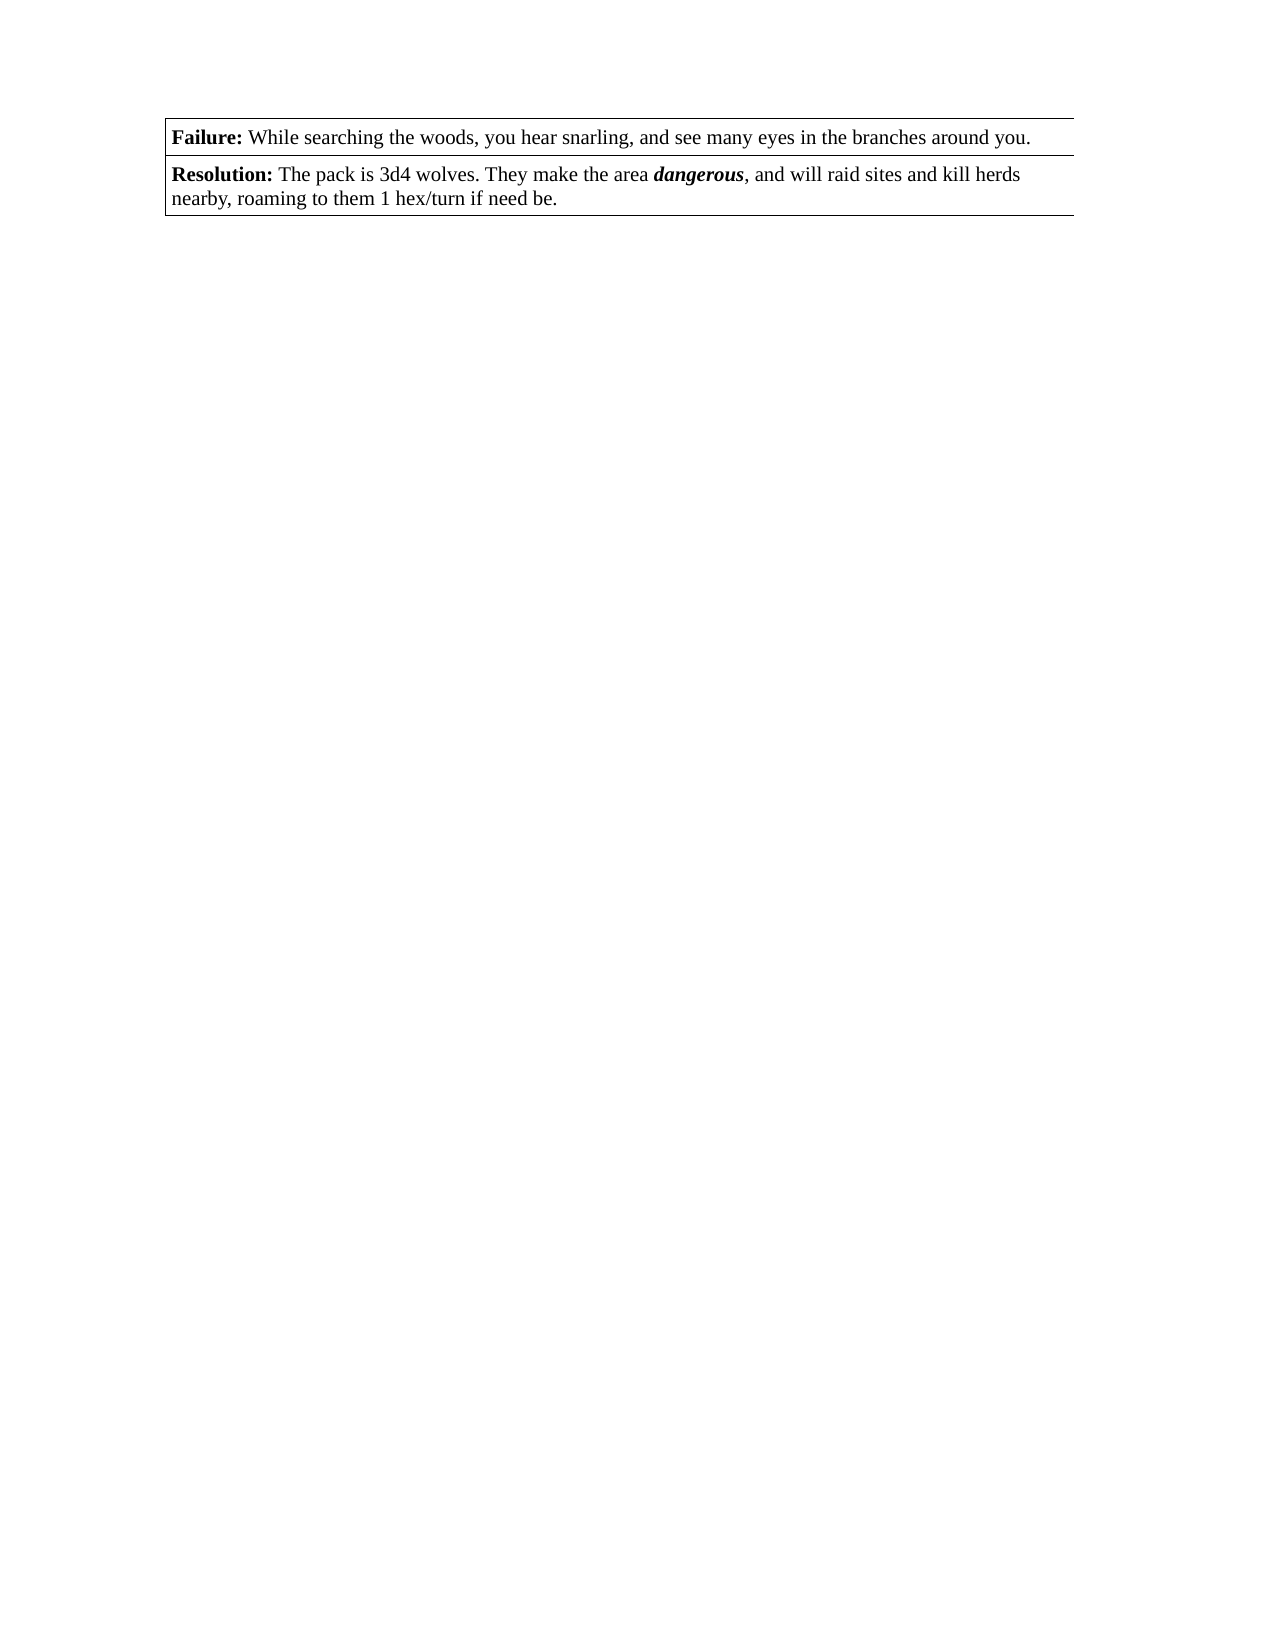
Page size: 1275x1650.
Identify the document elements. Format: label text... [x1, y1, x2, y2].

table_cell Resolution: The pack is 3d4 wolves. They make the area dangerous, and will raid sites and kill herds nearby, roaming to them 1 hex/turn if need be. [166, 156, 1074, 215]
table_cell Failure: While searching the woods, you hear snarling, and see many eyes in the branches around you. [166, 119, 1074, 155]
